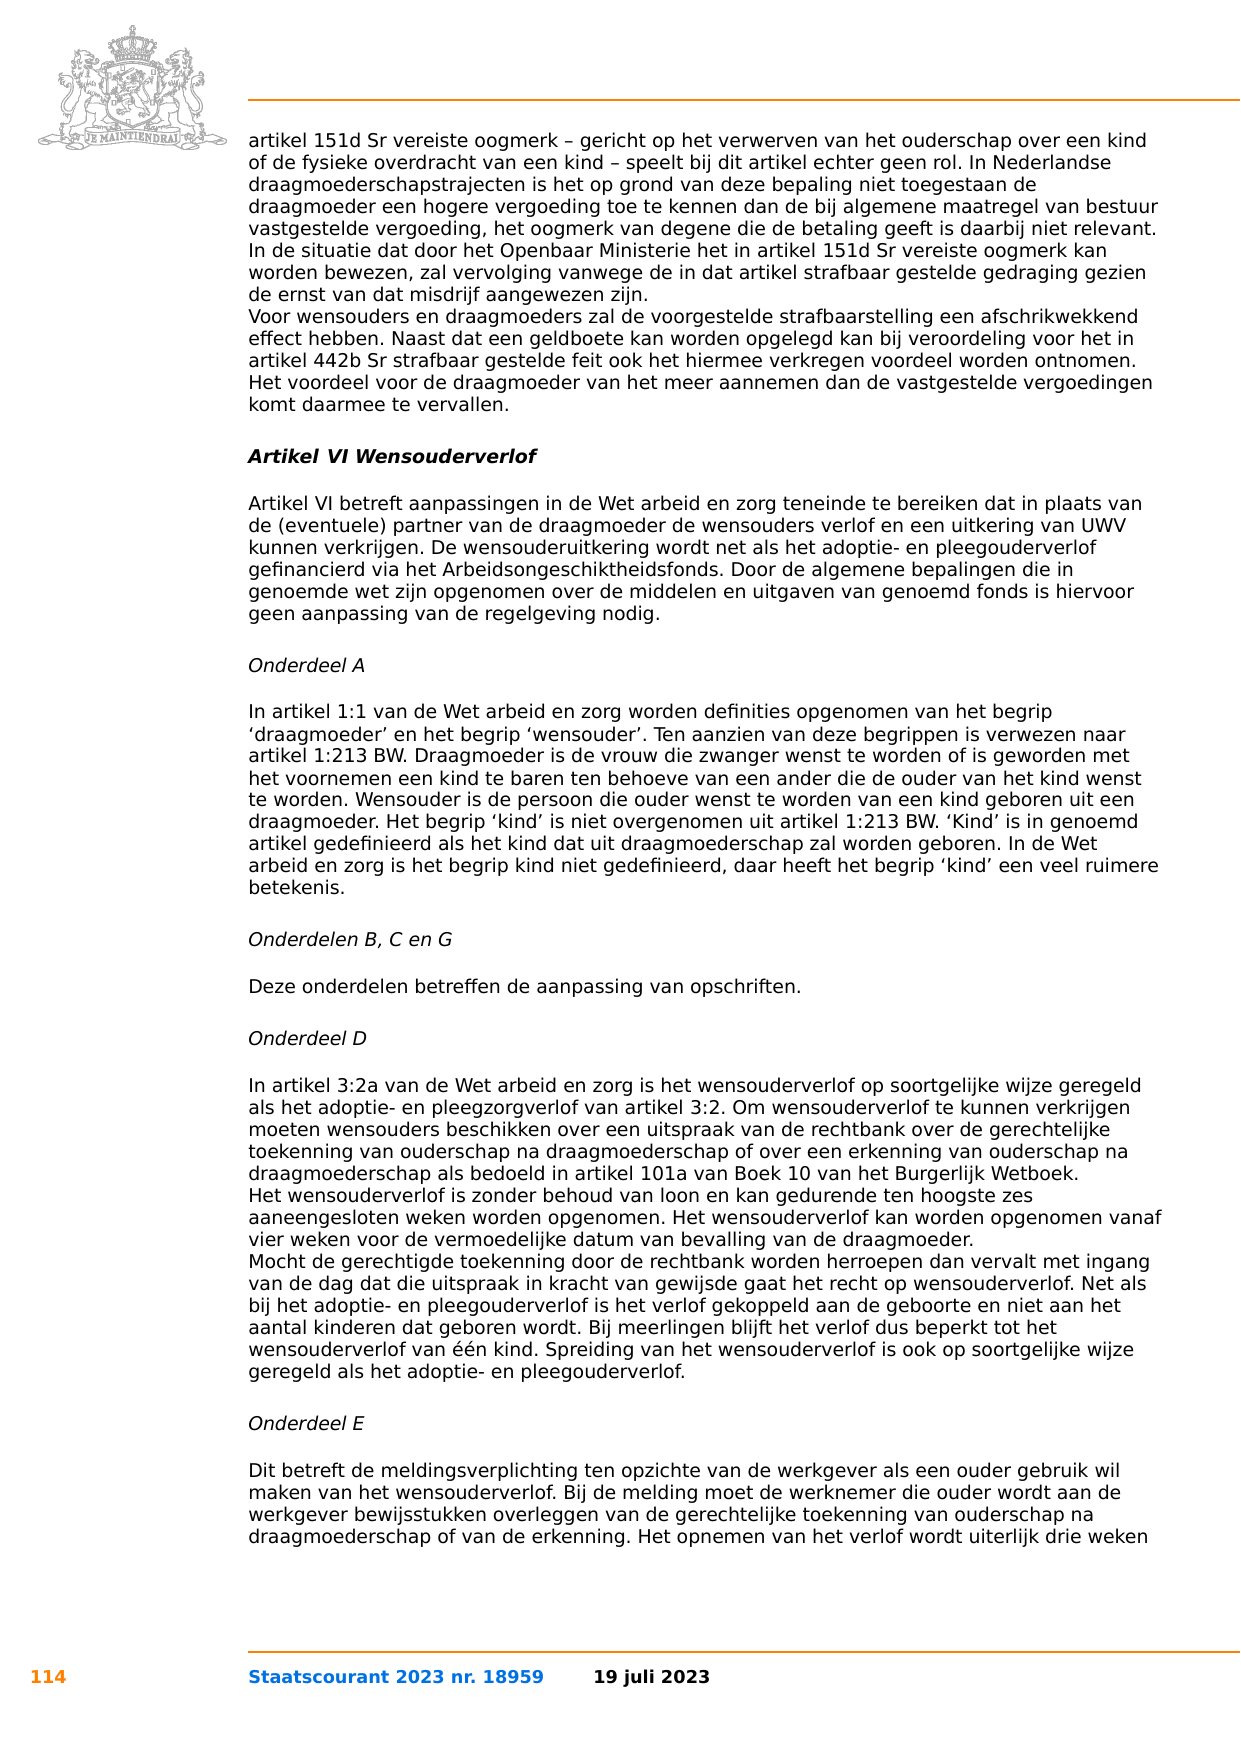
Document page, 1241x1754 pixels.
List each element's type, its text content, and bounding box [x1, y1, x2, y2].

picture [38, 25, 227, 150]
text In artikel 1:1 van de Wet arbeid en zorg worden definities opgenomen van het begrip ‘draagmoeder’ en het begrip ‘wensouder’. Ten aanzien van deze begrippen is verwezen naar artikel 1:213 BW. Draagmoeder is de vrouw die zwanger wenst te worden of is geworden met het voornemen een kind te baren ten behoeve van een ander die de ouder van het kind wenst te worden. Wensouder is de persoon die ouder wenst te worden van een kind geboren uit een draagmoeder. Het begrip ‘kind’ is niet overgenomen uit artikel 1:213 BW. ‘Kind’ is in genoemd artikel gedefinieerd als het kind dat uit draagmoederschap zal worden geboren. In de Wet arbeid en zorg is het begrip kind niet gedefinieerd, daar heeft het begrip ‘kind’ een veel ruimere betekenis. [248, 701, 1163, 899]
subtitle Onderdeel A [248, 654, 1163, 676]
text Artikel VI betreft aanpassingen in de Wet arbeid en zorg teneinde te bereiken dat in plaats van de (eventuele) partner van de draagmoeder de wensouders verlof en een uitkering van UWV kunnen verkrijgen. De wensouderuitkering wordt net als het adoptie- en pleegouderverlof gefinancierd via het Arbeidsongeschiktheidsfonds. Door de algemene bepalingen die in genoemde wet zijn opgenomen over de middelen en uitgaven van genoemd fonds is hiervoor geen aanpassing van de regelgeving nodig. [248, 493, 1163, 624]
subtitle Onderdeel E [248, 1413, 1163, 1435]
text artikel 151d Sr vereiste oogmerk – gericht op het verwerven van het ouderschap over een kind of de fysieke overdracht van een kind – speelt bij dit artikel echter geen rol. In Nederlandse draagmoederschapstrajecten is het op grond van deze bepaling niet toegestaan de draagmoeder een hogere vergoeding toe te kennen dan de bij algemene maatregel van bestuur vastgestelde vergoeding, het oogmerk van degene die de betaling geeft is daarbij niet relevant. In de situatie dat door het Openbaar Ministerie het in artikel 151d Sr vereiste oogmerk kan worden bewezen, zal vervolging vanwege de in dat artikel strafbaar gestelde gedraging gezien de ernst van dat misdrijf aangewezen zijn. [248, 130, 1163, 306]
text Voor wensouders en draagmoeders zal de voorgestelde strafbaarstelling een afschrikwekkend effect hebben. Naast dat een geldboete kan worden opgelegd kan bij veroordeling voor het in artikel 442b Sr strafbaar gestelde feit ook het hiermee verkregen voordeel worden ontnomen. Het voordeel voor de draagmoeder van het meer aannemen dan de vastgestelde vergoedingen komt daarmee te vervallen. [248, 306, 1163, 416]
subtitle Onderdeel D [248, 1028, 1163, 1050]
text In artikel 3:2a van de Wet arbeid en zorg is het wensouderverlof op soortgelijke wijze geregeld als het adoptie- en pleegzorgverlof van artikel 3:2. Om wensouderverlof te kunnen verkrijgen moeten wensouders beschikken over een uitspraak van de rechtbank over de gerechtelijke toekenning van ouderschap na draagmoederschap of over een erkenning van ouderschap na draagmoederschap als bedoeld in artikel 101a van Boek 10 van het Burgerlijk Wetboek. [248, 1075, 1163, 1185]
subtitle Onderdelen B, C en G [248, 929, 1163, 951]
text Het wensouderverlof is zonder behoud van loon en kan gedurende ten hoogste zes aaneengesloten weken worden opgenomen. Het wensouderverlof kan worden opgenomen vanaf vier weken voor de vermoedelijke datum van bevalling van de draagmoeder. [248, 1185, 1163, 1251]
text Dit betreft de meldingsverplichting ten opzichte van de werkgever als een ouder gebruik wil maken van het wensouderverlof. Bij de melding moet de werknemer die ouder wordt aan de werkgever bewijsstukken overleggen van de gerechtelijke toekenning van ouderschap na draagmoederschap of van de erkenning. Het opnemen van het verlof wordt uiterlijk drie weken [248, 1460, 1163, 1548]
subtitle Artikel VI Wensouderverlof [248, 446, 1163, 468]
text Mocht de gerechtigde toekenning door de rechtbank worden herroepen dan vervalt met ingang van de dag dat die uitspraak in kracht van gewijsde gaat het recht op wensouderverlof. Net als bij het adoptie- en pleegouderverlof is het verlof gekoppeld aan de geboorte en niet aan het aantal kinderen dat geboren wordt. Bij meerlingen blijft het verlof dus beperkt tot het wensouderverlof van één kind. Spreiding van het wensouderverlof is ook op soortgelijke wijze geregeld als het adoptie- en pleegouderverlof. [248, 1251, 1163, 1383]
text Deze onderdelen betreffen de aanpassing van opschriften. [248, 976, 1163, 998]
